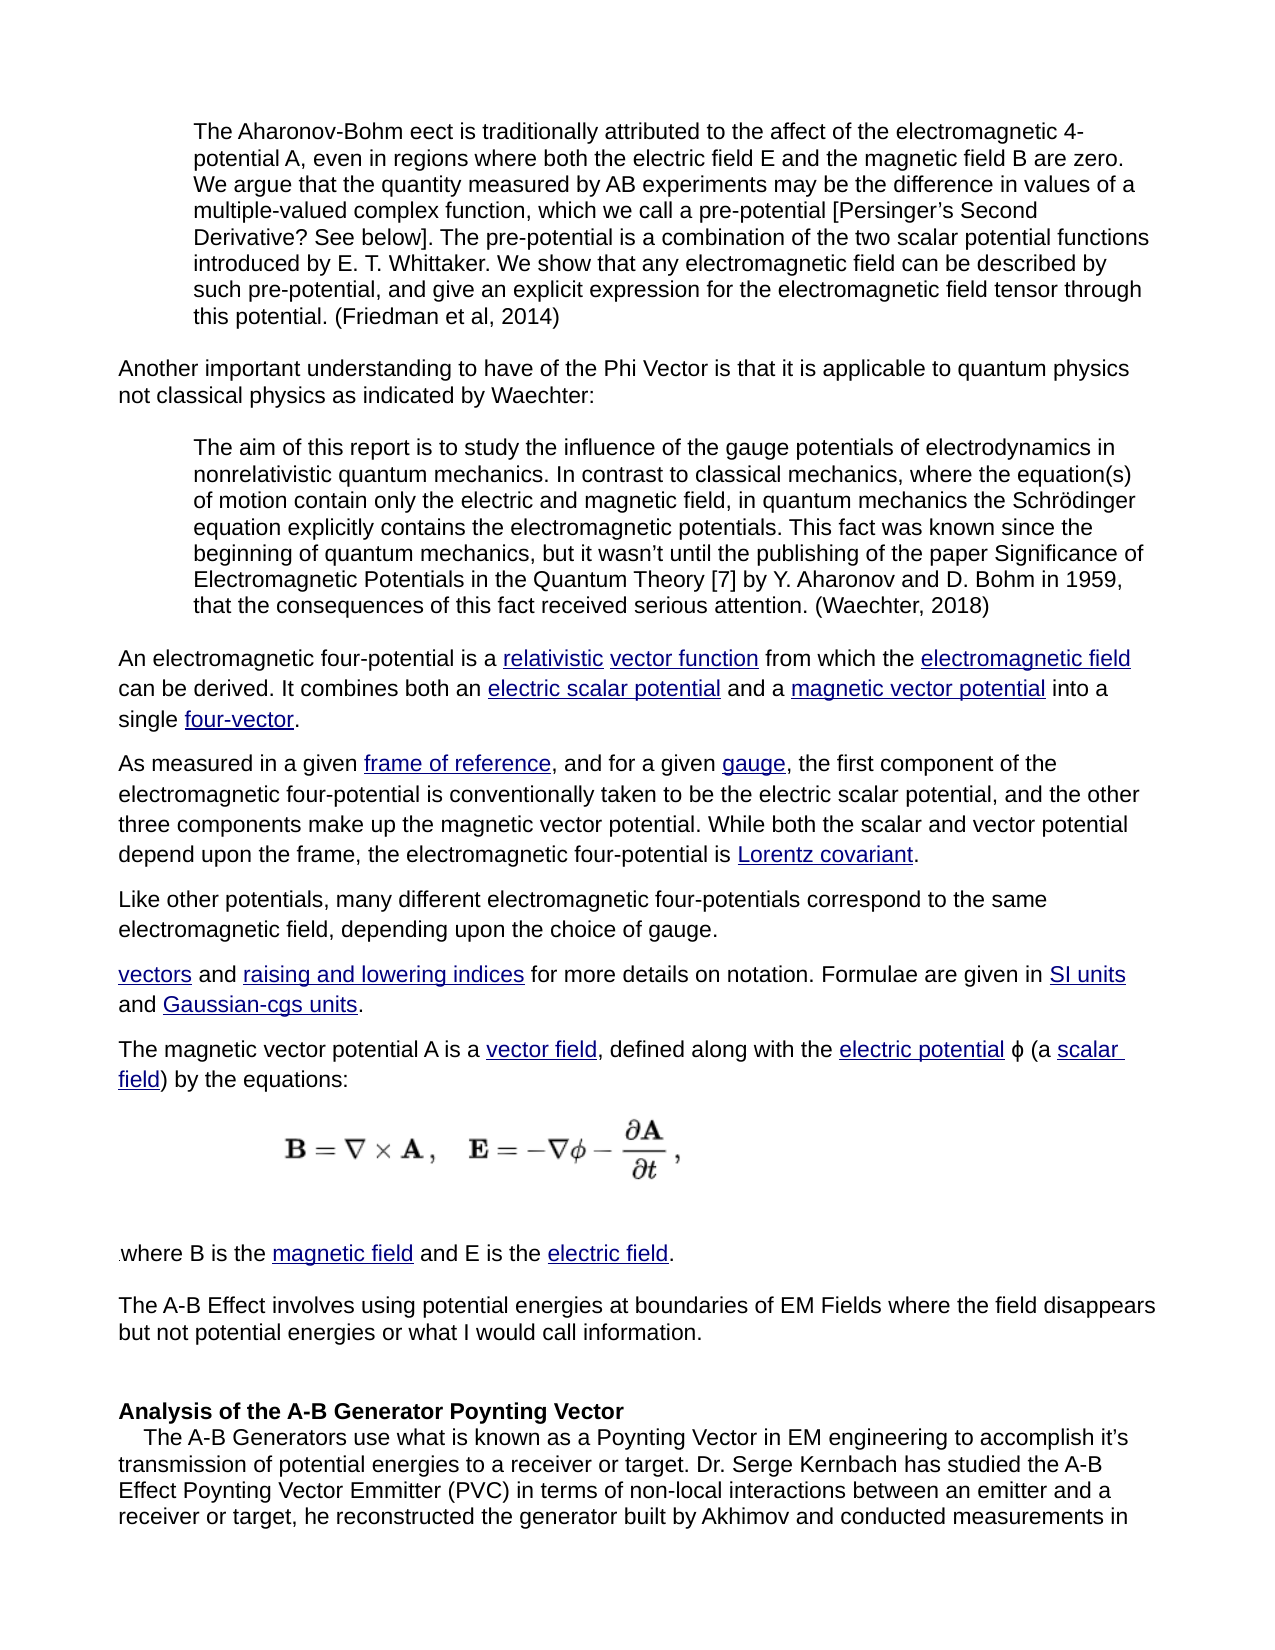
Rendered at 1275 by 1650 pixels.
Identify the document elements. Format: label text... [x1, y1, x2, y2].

text As measured in a given frame of reference, and for a given gauge, the first component of the electromagnetic four-potential is conventionally taken to be the electric scalar potential, and the other three components make up the magnetic vector potential. While both the scalar and vector potential depend upon the frame, the electromagnetic four-potential is Lorentz covariant. [118, 750, 1157, 867]
text An electromagnetic four-potential is a relativistic vector function from which the electromagnetic field can be derived. It combines both an electric scalar potential and a magnetic vector potential into a single four-vector. [118, 645, 1157, 732]
text vectors and raising and lowering indices for more details on notation. Formulae are given in SI units and Gaussian-cgs units. [118, 961, 1157, 1017]
text The magnetic vector potential A is a vector field, defined along with the electric potential ϕ (a scalar field) by the equations: [118, 1036, 1157, 1092]
text Another important understanding to have of the Phi Vector is that it is applicable to quantum physics not classical physics as indicated by Waechter: [118, 355, 1157, 408]
list where B is the magnetic field and E is the electric field. [118, 1240, 1157, 1266]
picture [255, 1111, 690, 1191]
text Analysis of the A-B Generator Poynting Vector [118, 1398, 1157, 1424]
text The aim of this report is to study the influence of the gauge potentials of electrodynamics in nonrelativistic quantum mechanics. In contrast to classical mechanics, where the equation(s) of motion contain only the electric and magnetic field, in quantum mechanics the Schrödinger equation explicitly contains the electromagnetic potentials. This fact was known since the beginning of quantum mechanics, but it wasn’t until the publishing of the paper Significance of Electromagnetic Potentials in the Quantum Theory [7] by Y. Aharonov and D. Bohm in 1959, that the consequences of this fact received serious attention. (Waechter, 2018) [193, 434, 1157, 619]
text The Aharonov-Bohm eect is traditionally attributed to the affect of the electromagnetic 4-potential A, even in regions where both the electric field E and the magnetic field B are zero. We argue that the quantity measured by AB experiments may be the difference in values of a multiple-valued complex function, which we call a pre-potential [Persinger’s Second Derivative? See below]. The pre-potential is a combination of the two scalar potential functions introduced by E. T. Whittaker. We show that any electromagnetic field can be described by such pre-potential, and give an explicit expression for the electromagnetic field tensor through this potential. (Friedman et al, 2014) [193, 118, 1157, 329]
text The A-B Generators use what is known as a Poynting Vector in EM engineering to accomplish it’s transmission of potential energies to a receiver or target. Dr. Serge Kernbach has studied the A-B Effect Poynting Vector Emmitter (PVC) in terms of non-local interactions between an emitter and a receiver or target, he reconstructed the generator built by Akhimov and conducted measurements in [118, 1424, 1157, 1529]
text Like other potentials, many different electromagnetic four-potentials correspond to the same electromagnetic field, depending upon the choice of gauge. [118, 886, 1157, 942]
text The A-B Effect involves using potential energies at boundaries of EM Fields where the field disappears but not potential energies or what I would call information. [118, 1292, 1157, 1345]
